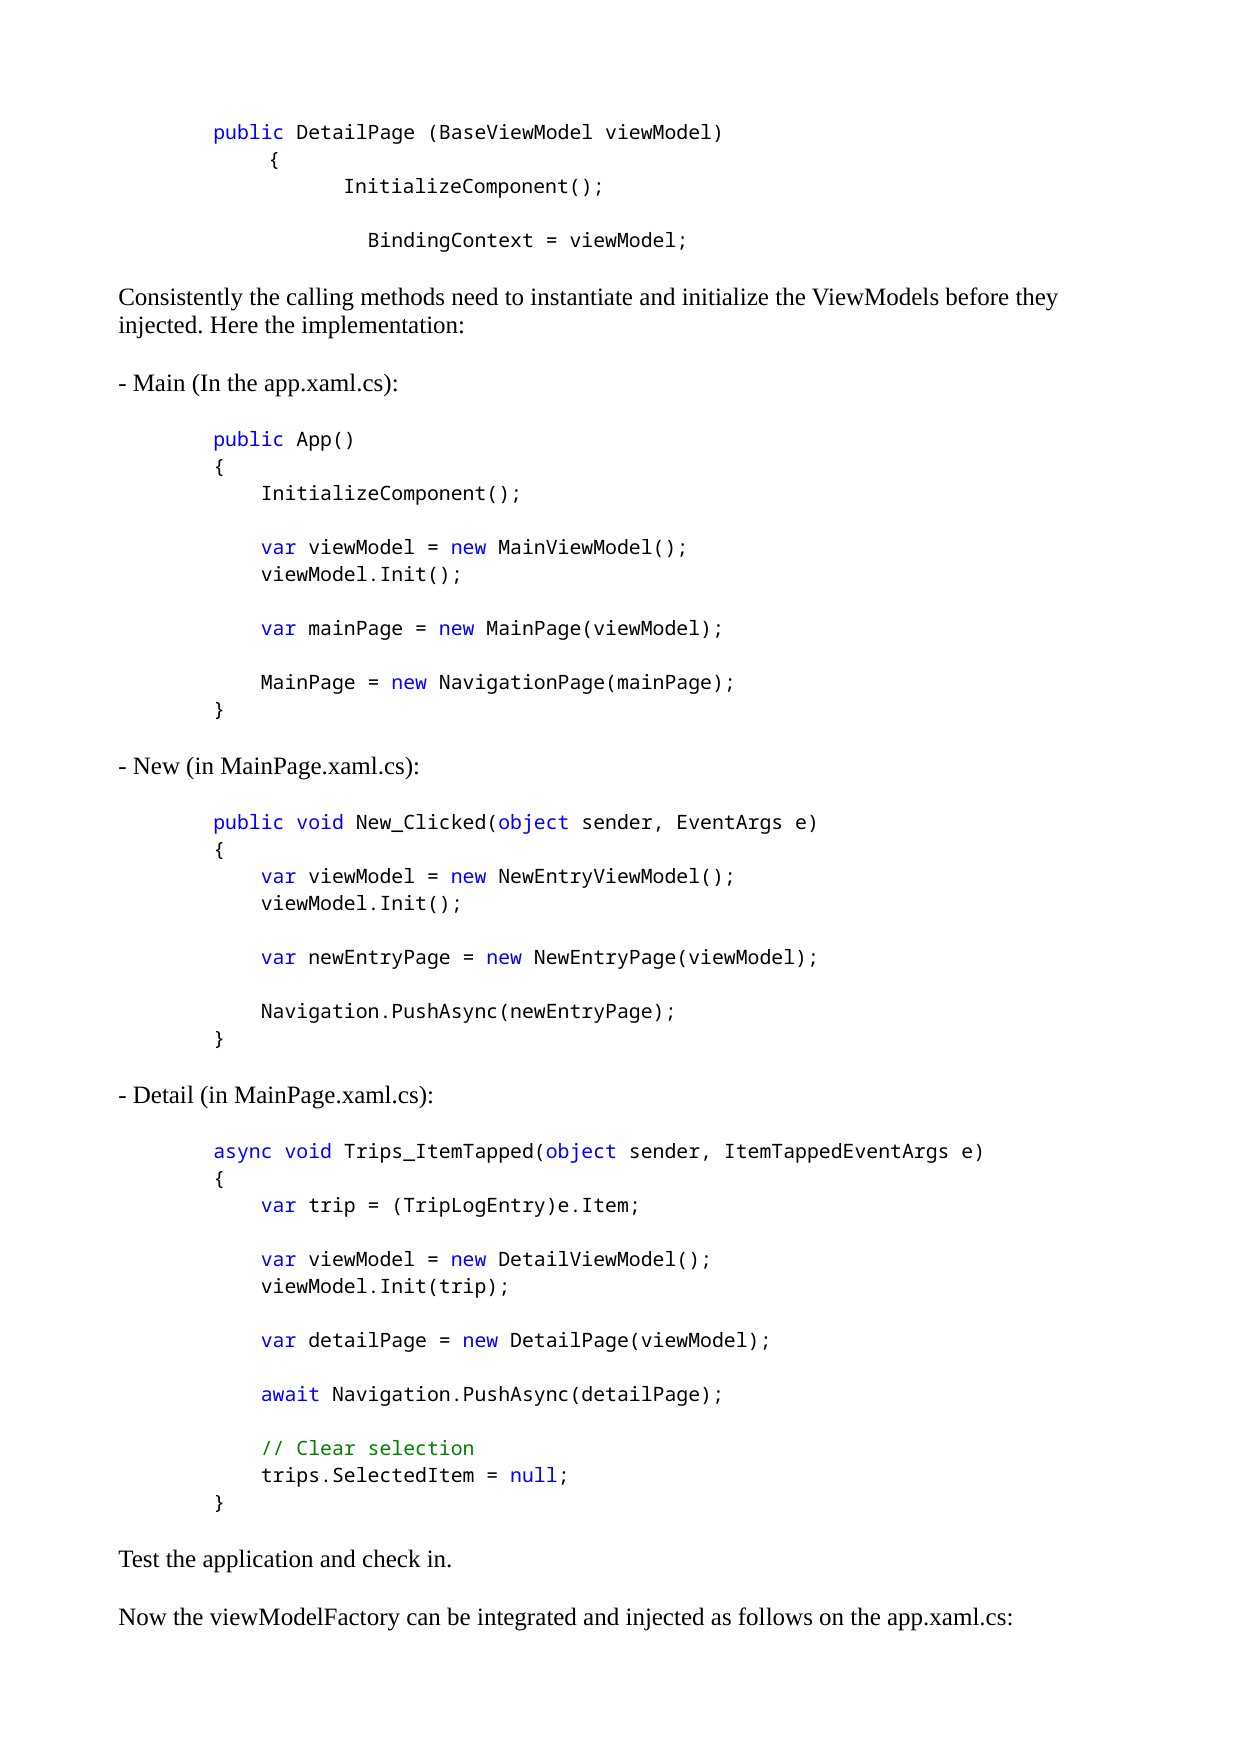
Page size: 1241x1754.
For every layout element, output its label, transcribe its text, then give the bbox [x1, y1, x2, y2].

text // Clear selection [118, 1434, 1122, 1461]
text MainPage = new NavigationPage(mainPage); [118, 668, 1122, 695]
text } [118, 1488, 1122, 1515]
text public void New_Clicked(object sender, EventArgs e) [118, 808, 1122, 836]
text InitializeComponent(); [118, 479, 1122, 506]
text } [118, 1024, 1122, 1051]
text - Detail (in MainPage.xaml.cs): [118, 1080, 1122, 1109]
text var newEntryPage = new NewEntryPage(viewModel); [118, 943, 1122, 970]
text await Navigation.PushAsync(detailPage); [118, 1380, 1122, 1407]
text var viewModel = new MainViewModel(); [118, 533, 1122, 560]
text { [118, 145, 1122, 172]
text trips.SelectedItem = null; [118, 1461, 1122, 1488]
text var mainPage = new MainPage(viewModel); [118, 614, 1122, 641]
text - Main (In the app.xaml.cs): [118, 368, 1122, 397]
text viewModel.Init(); [118, 560, 1122, 587]
text public App() [118, 426, 1122, 452]
text async void Trips_ItemTapped(object sender, ItemTappedEventArgs e) [118, 1138, 1122, 1164]
text { [118, 836, 1122, 862]
text var trip = (TripLogEntry)e.Item; [118, 1192, 1122, 1218]
text Test the application and check in. [118, 1544, 1122, 1573]
text { [118, 452, 1122, 479]
text viewModel.Init(); [118, 889, 1122, 916]
text var viewModel = new NewEntryViewModel(); [118, 862, 1122, 889]
text Consistently the calling methods need to instantiate and initialize the ViewModels before they injected. Here the implementation: [118, 282, 1122, 339]
text { [118, 1164, 1122, 1192]
text Now the viewModelFactory can be integrated and injected as follows on the app.xaml.cs: [118, 1602, 1122, 1630]
text - New (in MainPage.xaml.cs): [118, 751, 1122, 780]
text BindingContext = viewModel; [118, 226, 1122, 253]
text InitializeComponent(); [118, 172, 1122, 199]
text var detailPage = new DetailPage(viewModel); [118, 1326, 1122, 1353]
text public DetailPage (BaseViewModel viewModel) [118, 118, 1122, 145]
text Navigation.PushAsync(newEntryPage); [118, 997, 1122, 1024]
text var viewModel = new DetailViewModel(); [118, 1246, 1122, 1272]
text viewModel.Init(trip); [118, 1272, 1122, 1299]
text } [118, 695, 1122, 722]
